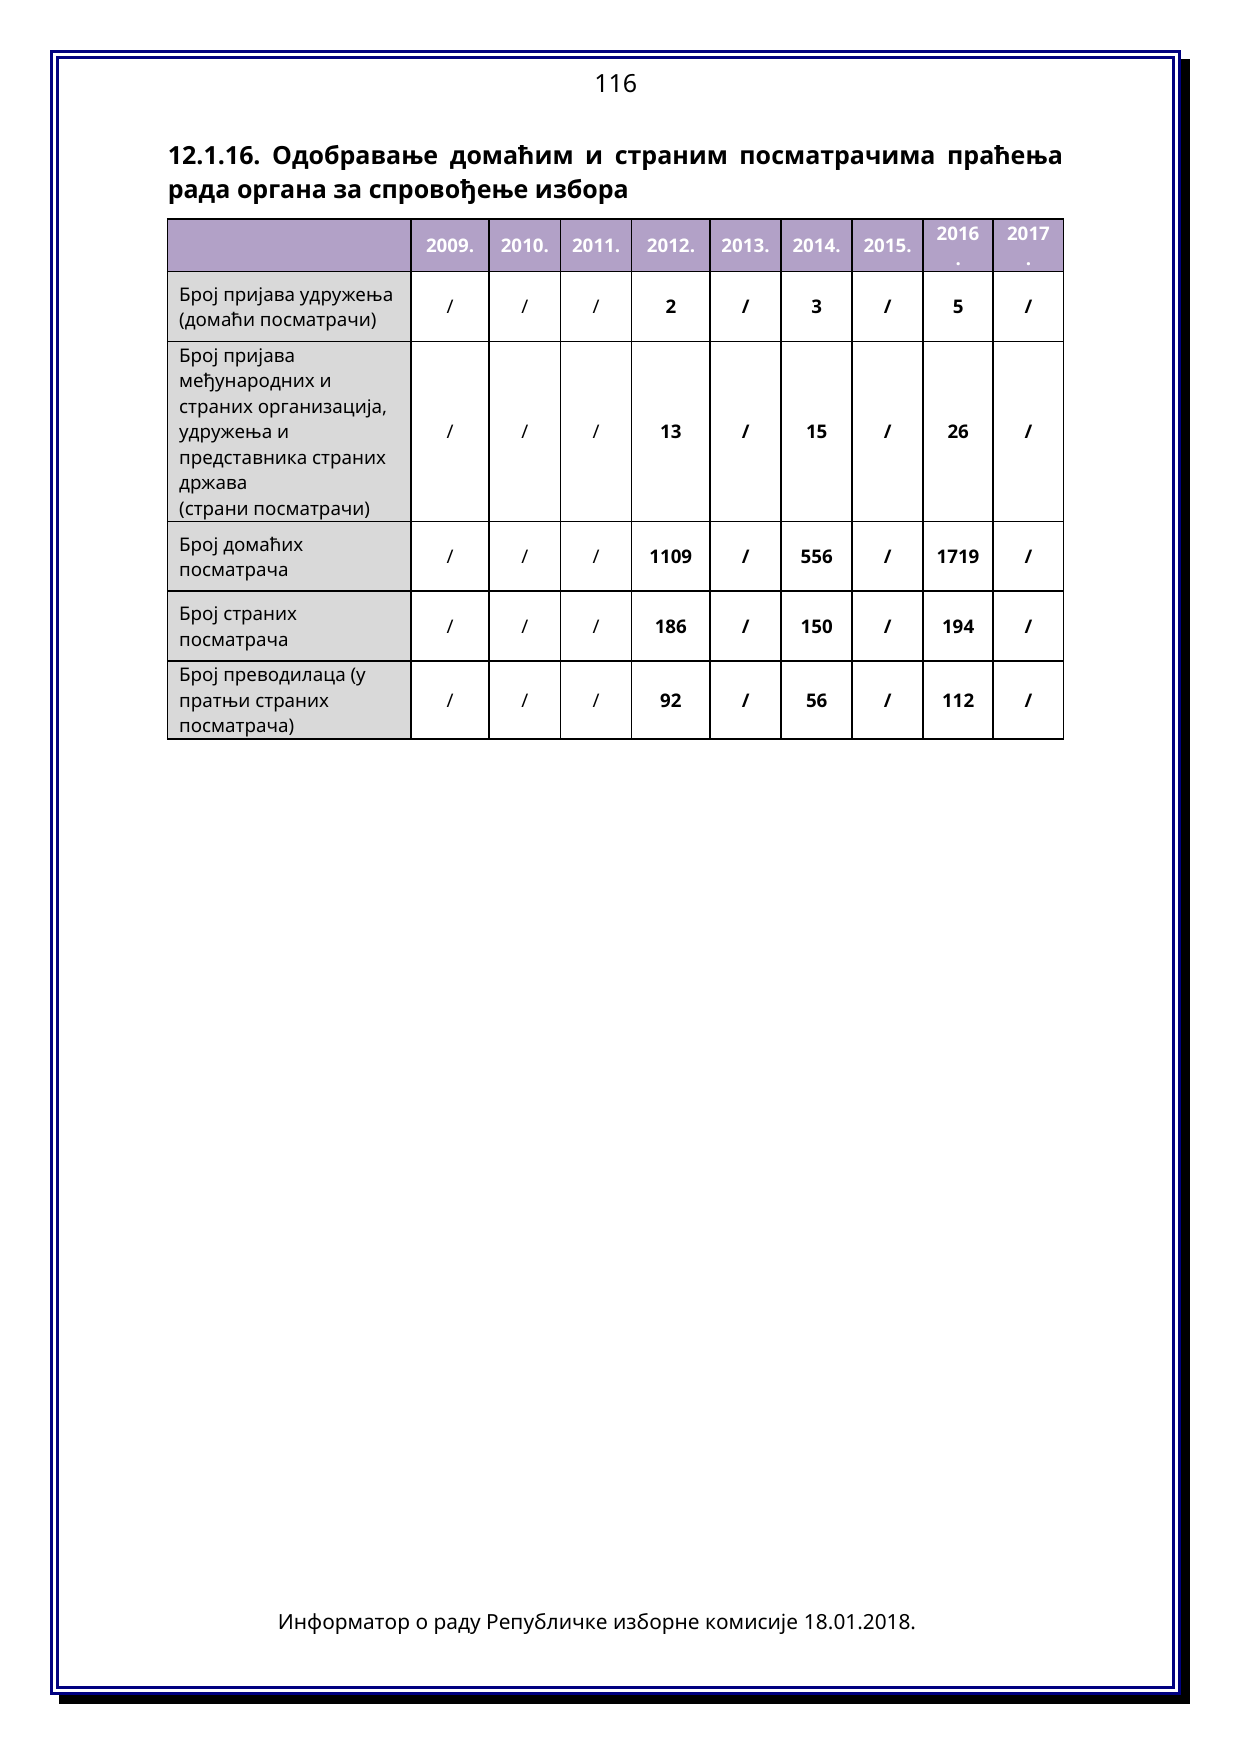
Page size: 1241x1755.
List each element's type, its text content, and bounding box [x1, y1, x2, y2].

table_cell 26 [924, 342, 992, 521]
table_cell Број страних посматрача [168, 592, 410, 660]
table_cell / [853, 272, 922, 341]
table_header [168, 220, 410, 271]
table_cell / [561, 342, 631, 521]
table_cell / [490, 662, 560, 738]
table_cell / [711, 522, 780, 590]
table_cell 92 [632, 662, 709, 738]
table_cell / [490, 272, 560, 341]
table_cell / [412, 662, 488, 738]
table_cell 186 [632, 592, 709, 660]
table_header 2016. [924, 220, 992, 271]
table_cell / [490, 522, 560, 590]
table_cell / [490, 342, 560, 521]
table_cell / [994, 522, 1063, 590]
table_cell / [561, 272, 631, 341]
table_cell / [490, 592, 560, 660]
table_header 2013. [711, 220, 780, 271]
table_cell / [561, 522, 631, 590]
table_cell / [711, 342, 780, 521]
table_cell / [994, 592, 1063, 660]
table_cell 56 [782, 662, 851, 738]
table_cell Број домаћих посматрача [168, 522, 410, 590]
table_cell 2 [632, 272, 709, 341]
table_cell 13 [632, 342, 709, 521]
table_cell / [711, 592, 780, 660]
table_cell 112 [924, 662, 992, 738]
table_header 2012. [632, 220, 709, 271]
table_cell 5 [924, 272, 992, 341]
table_cell / [711, 662, 780, 738]
table_header 2010. [490, 220, 560, 271]
table_cell / [412, 272, 488, 341]
table_cell 15 [782, 342, 851, 521]
table_cell 1109 [632, 522, 709, 590]
table_cell / [994, 662, 1063, 738]
table_cell Број пријава удружења (домаћи посматрачи) [168, 272, 410, 341]
table_cell 3 [782, 272, 851, 341]
table_cell 1719 [924, 522, 992, 590]
table_cell / [412, 592, 488, 660]
table_cell / [853, 342, 922, 521]
table_cell / [853, 592, 922, 660]
table_cell / [994, 272, 1063, 341]
table_header 2017. [994, 220, 1063, 271]
table_cell Број пријава међународних и страних организација, удружења и представника страних држава (страни посматрачи) [168, 342, 410, 521]
subtitle 12.1.16. Одобравање домаћим и страним посматрачима праћења рада органа за спровођење избора [168, 138, 1063, 206]
table_cell 556 [782, 522, 851, 590]
table_cell Број преводилаца (у пратњи страних посматрача) [168, 662, 410, 738]
table_cell / [412, 522, 488, 590]
table_cell 150 [782, 592, 851, 660]
table_header 2014. [782, 220, 851, 271]
table_cell / [412, 342, 488, 521]
table_cell / [561, 592, 631, 660]
table_cell / [853, 522, 922, 590]
table_cell / [853, 662, 922, 738]
table_cell / [994, 342, 1063, 521]
table_cell 194 [924, 592, 992, 660]
table_cell / [711, 272, 780, 341]
table_cell / [561, 662, 631, 738]
table_header 2015. [853, 220, 922, 271]
table_header 2009. [412, 220, 488, 271]
table_header 2011. [561, 220, 631, 271]
